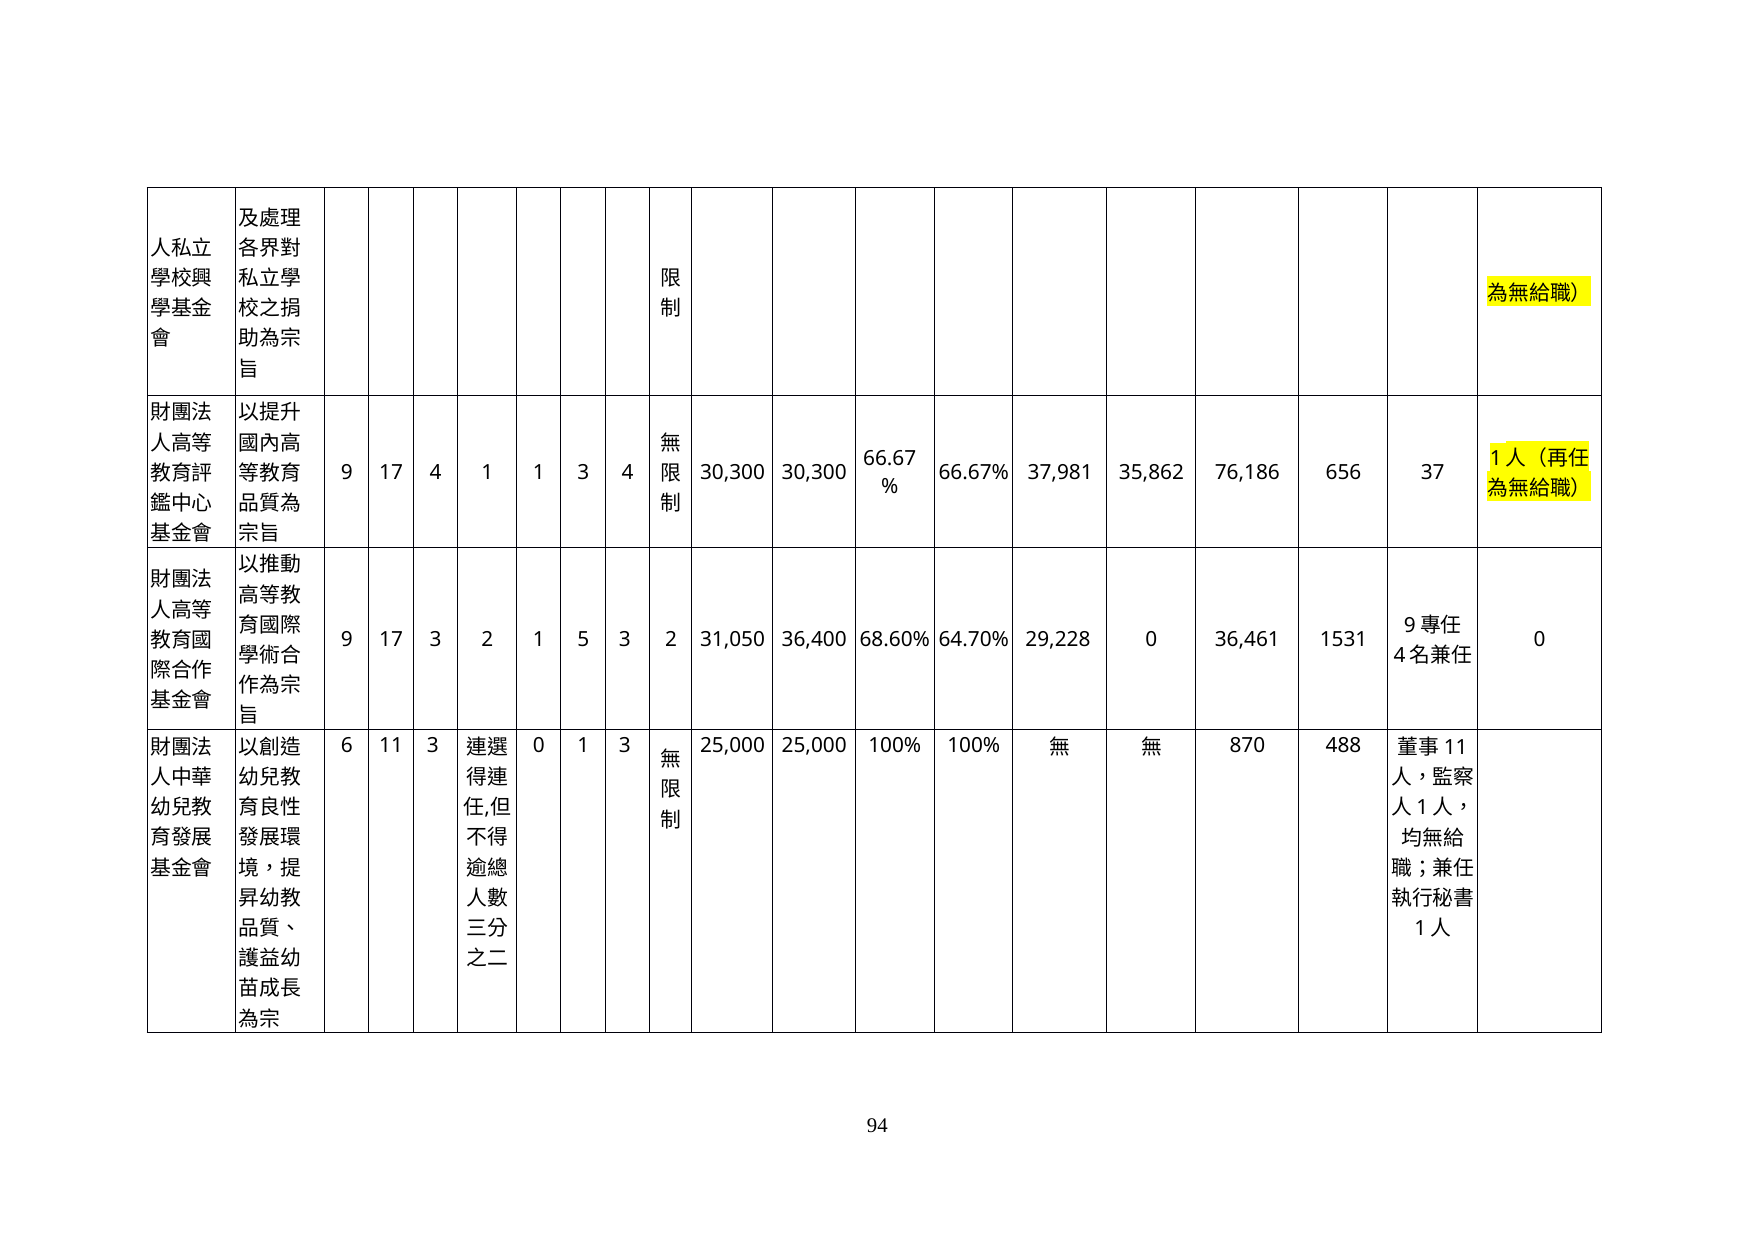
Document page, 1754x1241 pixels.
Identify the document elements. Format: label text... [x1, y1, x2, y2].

table_cell 無限制 [650, 730, 691, 1032]
table_cell [606, 188, 649, 394]
table_cell 100% [935, 730, 1012, 1032]
table_cell 2 [650, 548, 691, 729]
table_cell [1299, 188, 1387, 394]
table_cell [1196, 188, 1298, 394]
table_cell 1人（再任為無給職） [1478, 396, 1601, 547]
table_cell 財團法人高等教育評鑑中心基金會 [148, 396, 235, 547]
table_cell 29,228 [1013, 548, 1106, 729]
table_cell 為無給職） [1478, 188, 1601, 394]
table_cell 無限制 [650, 396, 691, 547]
table_cell [935, 188, 1012, 394]
table_cell 31,050 [692, 548, 772, 729]
table_cell 連選得連任,但不得逾總人數三分之二 [458, 730, 516, 1032]
table_cell 0 [517, 730, 560, 1032]
table_cell 25,000 [692, 730, 772, 1032]
table_cell 3 [414, 548, 457, 729]
table_cell 17 [369, 396, 413, 547]
table_cell 以提升國內高等教育品質為宗旨 [236, 396, 324, 547]
table_cell 66.67% [856, 396, 934, 547]
table_cell 5 [561, 548, 605, 729]
table_cell 3 [606, 548, 649, 729]
table_cell 1 [458, 396, 516, 547]
table_cell 64.70% [935, 548, 1012, 729]
table_cell 30,300 [692, 396, 772, 547]
table_cell 4 [414, 396, 457, 547]
table_cell 3 [606, 730, 649, 1032]
table_cell 37,981 [1013, 396, 1106, 547]
table_cell 9 [325, 548, 368, 729]
table_cell 1 [561, 730, 605, 1032]
table_cell 6 [325, 730, 368, 1032]
table_cell 37 [1388, 396, 1477, 547]
table_cell 1 [517, 548, 560, 729]
table_cell 人私立學校興學基金會 [148, 188, 235, 394]
table_cell 財團法人中華幼兒教育發展基金會 [148, 730, 235, 1032]
table_cell 2 [458, 548, 516, 729]
table_cell 0 [1478, 548, 1601, 729]
table_cell 36,400 [773, 548, 855, 729]
table_cell [1107, 188, 1195, 394]
table_cell 100% [856, 730, 934, 1032]
table_cell 25,000 [773, 730, 855, 1032]
table_cell 以推動高等教育國際學術合作為宗旨 [236, 548, 324, 729]
table_cell [773, 188, 855, 394]
table_cell 1 [517, 396, 560, 547]
table_cell [856, 188, 934, 394]
table_cell 董事11人，監察人1人，均無給職；兼任執行秘書1人 [1388, 730, 1477, 1032]
table_cell [561, 188, 605, 394]
table_cell [458, 188, 516, 394]
table_cell 0 [1107, 548, 1195, 729]
table_cell 36,461 [1196, 548, 1298, 729]
table_cell 以創造幼兒教育良性發展環境，提昇幼教品質、護益幼苗成長為宗 [236, 730, 324, 1032]
table_cell 無 [1013, 730, 1106, 1032]
table_cell 870 [1196, 730, 1298, 1032]
table_cell 及處理各界對私立學校之捐助為宗旨 [236, 188, 324, 394]
table_cell 無 [1107, 730, 1195, 1032]
table_cell [1388, 188, 1477, 394]
table_cell 財團法人高等教育國際合作基金會 [148, 548, 235, 729]
table_cell [1478, 730, 1601, 1032]
table_cell 35,862 [1107, 396, 1195, 547]
table_cell 30,300 [773, 396, 855, 547]
table_cell 656 [1299, 396, 1387, 547]
table_cell 限制 [650, 188, 691, 394]
table_cell 3 [561, 396, 605, 547]
table_cell 68.60% [856, 548, 934, 729]
table_cell [517, 188, 560, 394]
table_cell [414, 188, 457, 394]
table_cell [692, 188, 772, 394]
table_cell [325, 188, 368, 394]
table_cell 488 [1299, 730, 1387, 1032]
table_cell [369, 188, 413, 394]
table_cell [1013, 188, 1106, 394]
table_cell 66.67% [935, 396, 1012, 547]
table_cell 4 [606, 396, 649, 547]
table_cell 17 [369, 548, 413, 729]
table_cell 11 [369, 730, 413, 1032]
table_cell 76,186 [1196, 396, 1298, 547]
table_cell 9專任 4名兼任 [1388, 548, 1477, 729]
table_cell 1531 [1299, 548, 1387, 729]
table_cell 9 [325, 396, 368, 547]
table_cell 3 [414, 730, 457, 1032]
